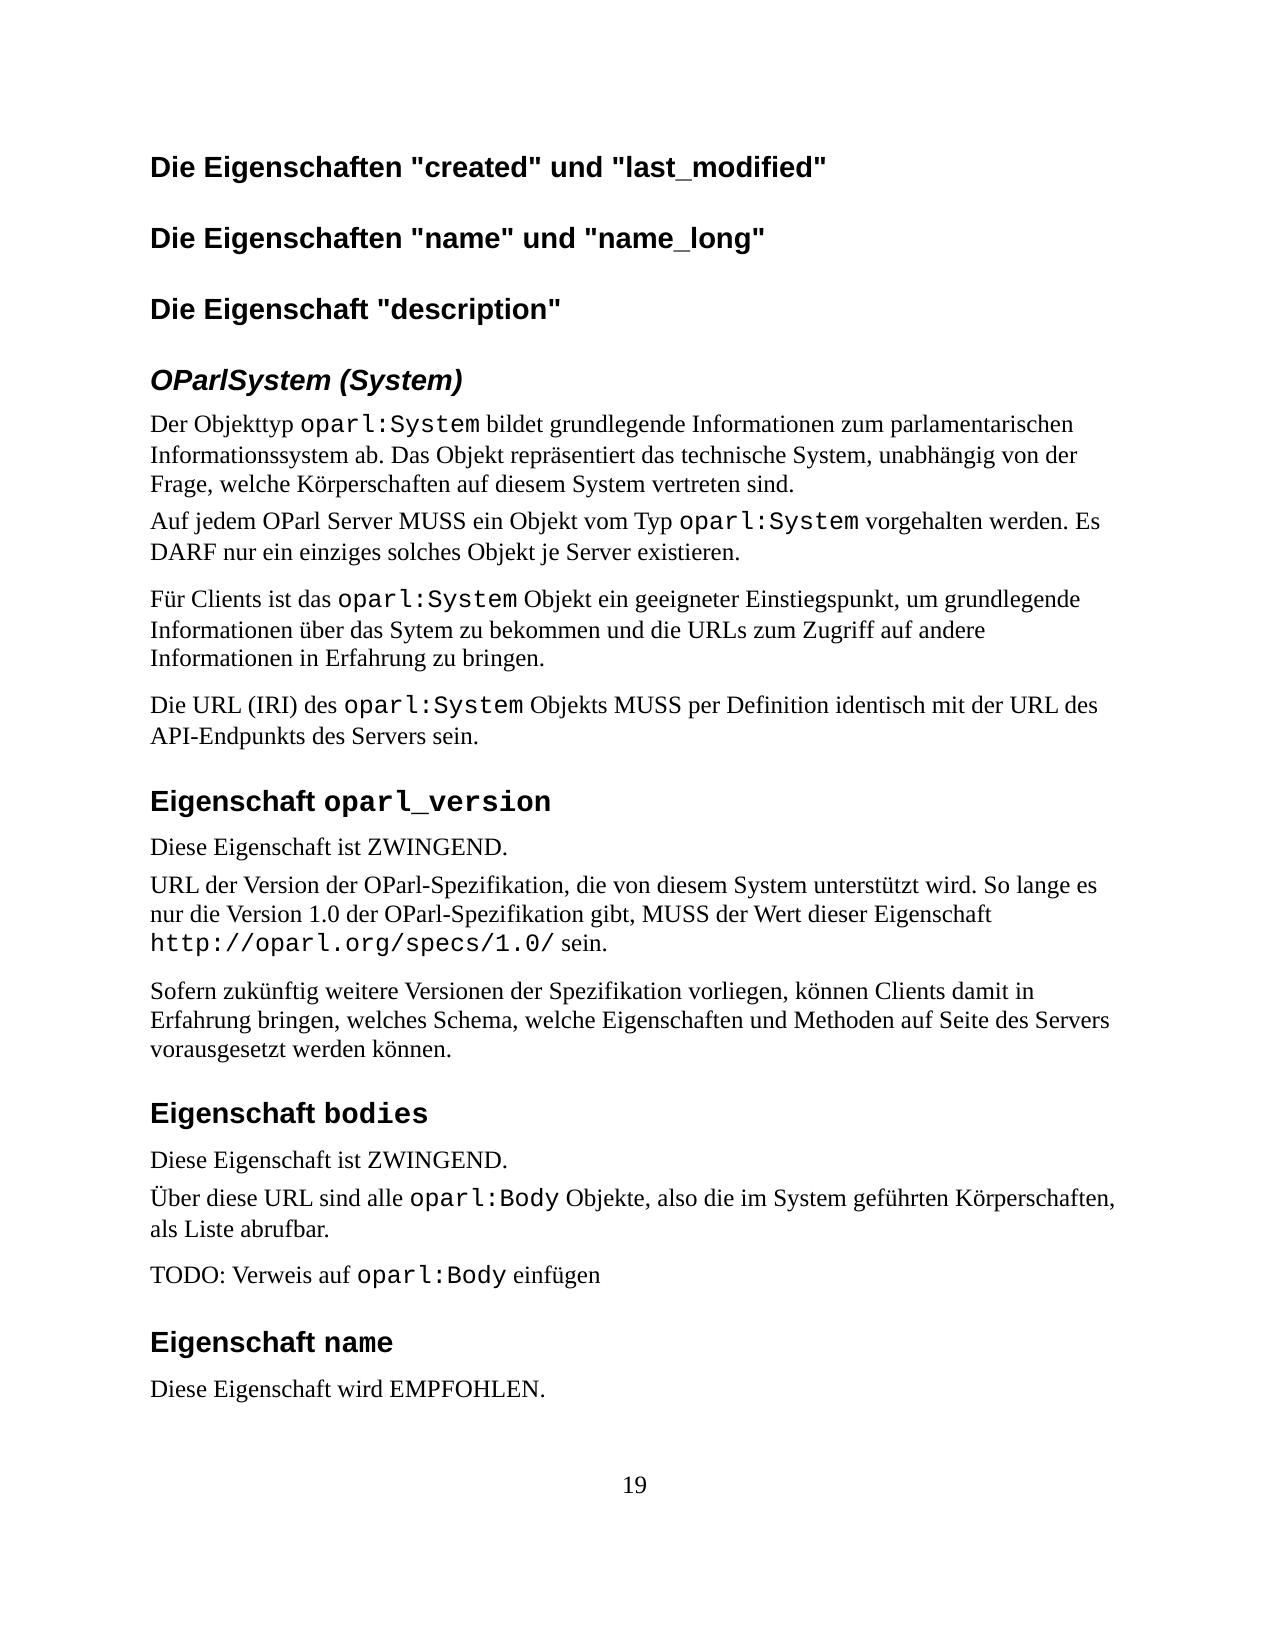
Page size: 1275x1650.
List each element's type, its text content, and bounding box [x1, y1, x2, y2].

text Diese Eigenschaft ist ZWINGEND. [150, 1145, 1125, 1174]
text TODO: Verweis auf oparl:Body einfügen [150, 1260, 1125, 1291]
text URL der Version der OParl-Spezifikation, die von diesem System unterstützt wird. So lange es nur die Version 1.0 der OParl-Spezifikation gibt, MUSS der Wert dieser Eigenschaft http://oparl.org/specs/1.0/ sein. [150, 870, 1125, 958]
text Sofern zukünftig weitere Versionen der Spezifikation vorliegen, können Clients damit in Erfahrung bringen, welches Schema, welche Eigenschaften und Methoden auf Seite des Servers vorausgesetzt werden können. [150, 976, 1125, 1063]
subtitle Eigenschaft bodies [150, 1097, 1125, 1133]
text Für Clients ist das oparl:System Objekt ein geeigneter Einstiegspunkt, um grundlegende Informationen über das Sytem zu bekommen und die URLs zum Zugriff auf andere Informationen in Erfahrung zu bringen. [150, 584, 1125, 672]
text Diese Eigenschaft wird EMPFOHLEN. [150, 1374, 1125, 1403]
subtitle Eigenschaft oparl_version [150, 784, 1125, 820]
text Über diese URL sind alle oparl:Body Objekte, also die im System geführten Körperschaften, als Liste abrufbar. [150, 1183, 1125, 1242]
text Auf jedem OParl Server MUSS ein Objekt vom Typ oparl:System vorgehalten werden. Es DARF nur ein einziges solches Objekt je Server existieren. [150, 506, 1125, 566]
subtitle Die Eigenschaft "description" [150, 292, 1125, 326]
subtitle Die Eigenschaften "name" und "name_long" [150, 221, 1125, 254]
subtitle OParlSystem (System) [150, 363, 1125, 397]
subtitle Die Eigenschaften "created" und "last_modified" [150, 150, 1125, 183]
text Diese Eigenschaft ist ZWINGEND. [150, 832, 1125, 861]
text Der Objekttyp oparl:System bildet grundlegende Informationen zum parlamentarischen Informationssystem ab. Das Objekt repräsentiert das technische System, unabhängig von der Frage, welche Körperschaften auf diesem System vertreten sind. [150, 409, 1125, 497]
text Die URL (IRI) des oparl:System Objekts MUSS per Definition identisch mit der URL des API-Endpunkts des Servers sein. [150, 690, 1125, 750]
subtitle Eigenschaft name [150, 1325, 1125, 1361]
